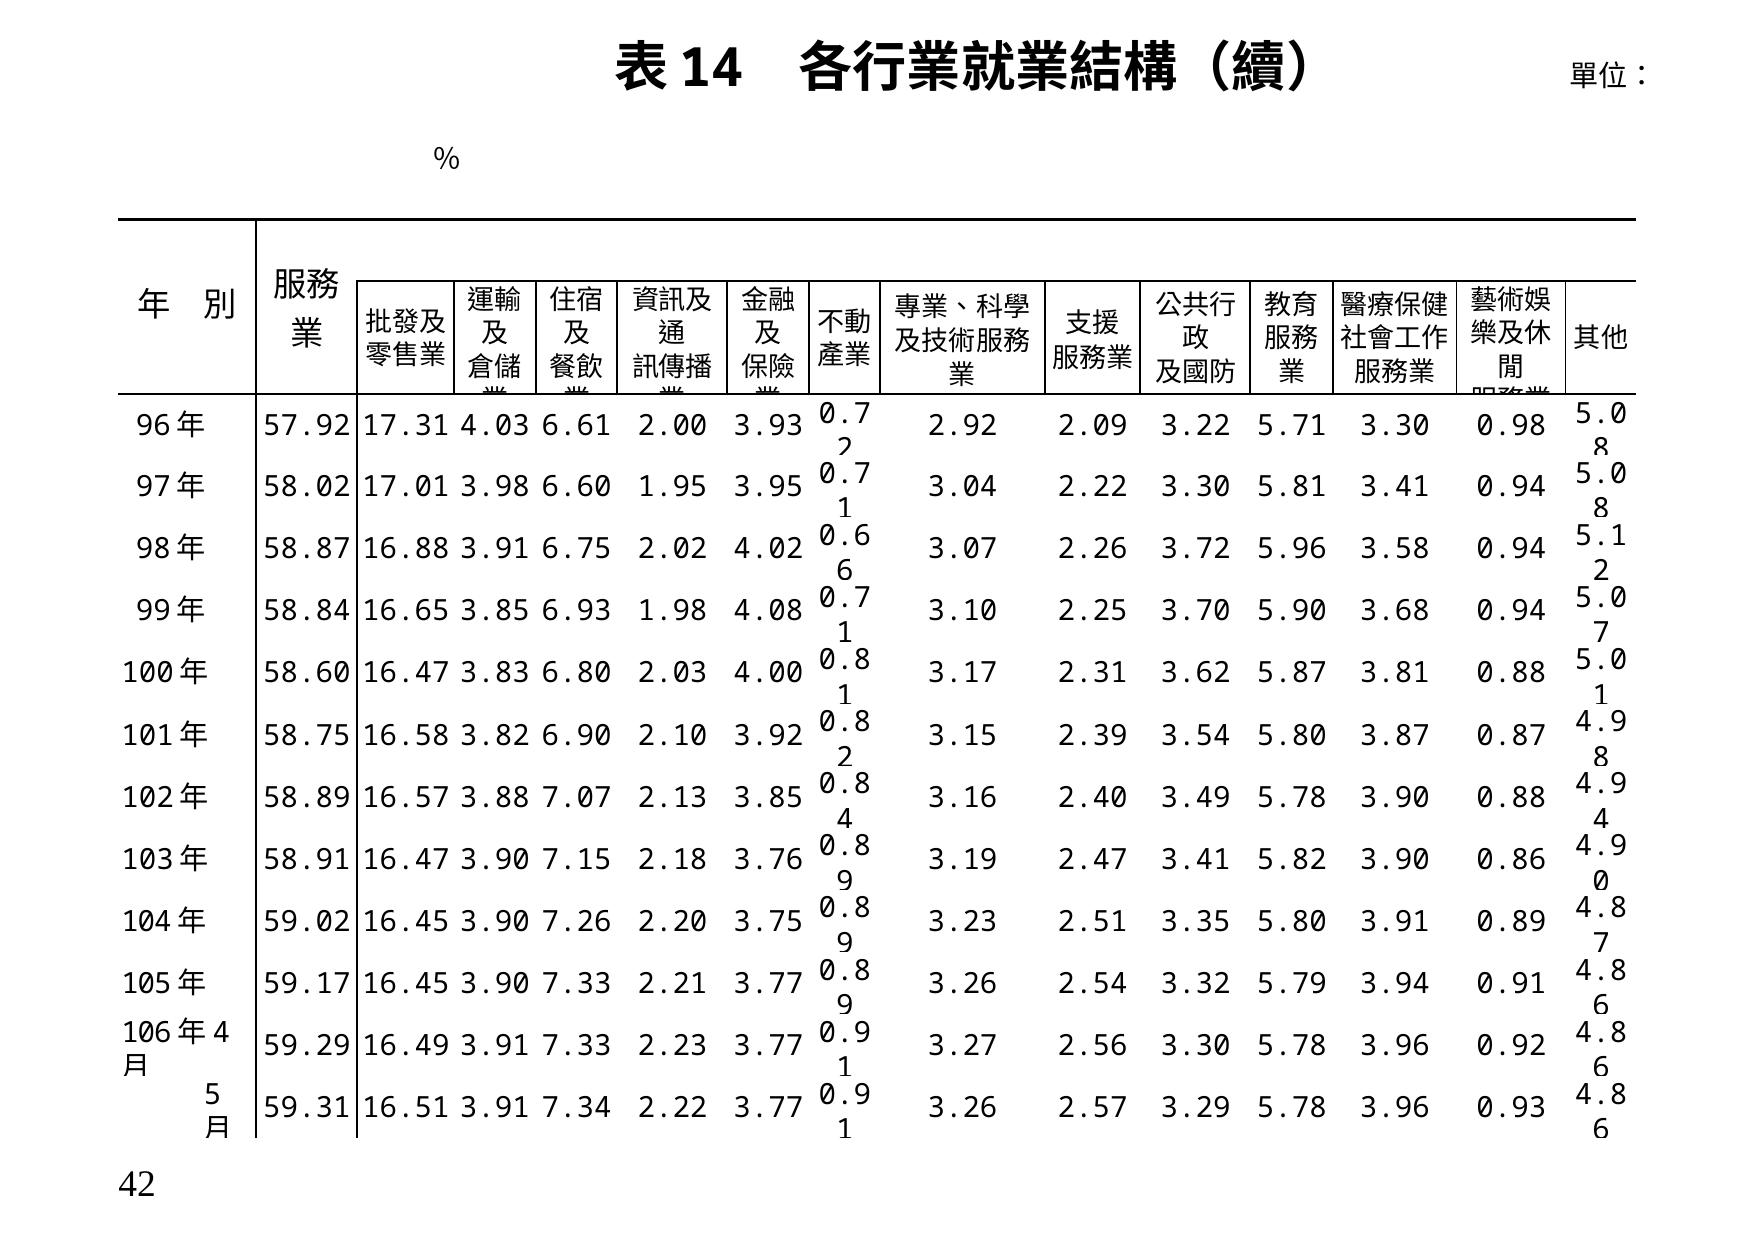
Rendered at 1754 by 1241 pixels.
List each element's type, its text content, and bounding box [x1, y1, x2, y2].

table_cell 公共行政 及國防 [1141, 282, 1249, 393]
table_cell 2.13 [617, 765, 727, 827]
table_cell 7.26 [536, 890, 617, 952]
table_cell 支援 服務業 [1046, 282, 1139, 393]
table_cell 3.26 [880, 1076, 1044, 1138]
table_cell 17.31 [358, 395, 454, 455]
table_cell 2.10 [617, 703, 727, 765]
table_cell 4.08 [727, 579, 809, 641]
table_cell 2.51 [1045, 890, 1140, 952]
table_cell 3.75 [727, 890, 809, 952]
table_cell 5.90 [1250, 579, 1333, 641]
table_cell 0.98 [1456, 395, 1566, 455]
table_cell 2.23 [617, 1014, 727, 1076]
table_cell 4.86 [1566, 952, 1636, 1014]
table_header 服務業 [257, 221, 357, 393]
table_cell 3.49 [1140, 765, 1250, 827]
table_cell 3.30 [1140, 455, 1250, 517]
table_cell 5.81 [1250, 455, 1333, 517]
table_cell 57.92 [257, 395, 356, 455]
table_cell 17.01 [358, 455, 454, 517]
table_cell 2.00 [617, 395, 727, 455]
table_cell 0.87 [1456, 703, 1566, 765]
table_cell 3.81 [1333, 641, 1456, 703]
table_cell 1.98 [617, 579, 727, 641]
table_cell 0.81 [809, 641, 880, 703]
table_cell 0.92 [1456, 1014, 1566, 1076]
table_cell 0.94 [1456, 455, 1566, 517]
table_cell 2.20 [617, 890, 727, 952]
table_cell 3.91 [454, 1076, 536, 1138]
table_cell 5.07 [1566, 579, 1636, 641]
table_cell 3.96 [1333, 1014, 1456, 1076]
table_cell 5.87 [1250, 641, 1333, 703]
table_cell 教育 服務業 [1251, 282, 1332, 393]
table_cell 3.92 [727, 703, 809, 765]
table_cell 3.90 [1333, 765, 1456, 827]
table_cell 2.31 [1045, 641, 1140, 703]
table_cell 0.72 [809, 395, 880, 455]
table_cell 6.61 [536, 395, 617, 455]
table_cell 3.35 [1140, 890, 1250, 952]
table_cell 16.45 [358, 890, 454, 952]
table_cell 3.90 [454, 890, 536, 952]
table_cell 3.27 [880, 1014, 1044, 1076]
table_cell 0.66 [809, 517, 880, 579]
table_cell 5.12 [1566, 517, 1636, 579]
table_cell 3.85 [727, 765, 809, 827]
table_cell 3.72 [1140, 517, 1250, 579]
table_cell 5.08 [1566, 455, 1636, 517]
table_cell 0.91 [1456, 952, 1566, 1014]
table_cell 98年 [118, 517, 255, 579]
table_cell 0.82 [809, 703, 880, 765]
table_cell 103年 [118, 828, 255, 889]
table_cell 不動 產業 [810, 282, 879, 393]
table_cell 4.94 [1566, 765, 1636, 827]
table_cell 3.19 [880, 828, 1044, 889]
subtitle 表14 各行業就業結構（續） 單位：％ [118, 24, 1636, 178]
table_cell 0.91 [809, 1076, 880, 1138]
table_cell 0.94 [1456, 517, 1566, 579]
table_cell 0.93 [1456, 1076, 1566, 1138]
table_cell 3.96 [1333, 1076, 1456, 1138]
table_cell 3.32 [1140, 952, 1250, 1014]
table_cell 2.21 [617, 952, 727, 1014]
table_cell 7.33 [536, 1014, 617, 1076]
table_cell 16.49 [358, 1014, 454, 1076]
table_cell 99年 [118, 579, 255, 641]
table_cell 專業、科學 及技術服務業 [881, 282, 1044, 393]
table_cell 16.47 [358, 828, 454, 889]
table_header [357, 221, 1636, 279]
table_cell 3.22 [1140, 395, 1250, 455]
table_cell 2.22 [617, 1076, 727, 1138]
table_cell 2.22 [1045, 455, 1140, 517]
table_cell 4.87 [1566, 890, 1636, 952]
table_cell 3.41 [1140, 828, 1250, 889]
table_cell 4.03 [454, 395, 536, 455]
table_cell 資訊及通 訊傳播業 [618, 282, 726, 393]
table_cell 2.54 [1045, 952, 1140, 1014]
table_cell 100年 [118, 641, 255, 703]
table_cell 16.57 [358, 765, 454, 827]
table_cell 0.71 [809, 579, 880, 641]
table_cell 5.79 [1250, 952, 1333, 1014]
table_cell 藝術娛樂及休閒 服務業 [1457, 282, 1565, 393]
table_cell 醫療保健 社會工作 服務業 [1334, 282, 1456, 393]
table_cell 7.34 [536, 1076, 617, 1138]
table_cell 6.90 [536, 703, 617, 765]
table_cell 97年 [118, 455, 255, 517]
table_cell 5.78 [1250, 1014, 1333, 1076]
table_cell 2.09 [1045, 395, 1140, 455]
table_cell 5.80 [1250, 703, 1333, 765]
table_cell 0.84 [809, 765, 880, 827]
table_cell 2.25 [1045, 579, 1140, 641]
table_cell 0.71 [809, 455, 880, 517]
table_cell 3.62 [1140, 641, 1250, 703]
table_cell 16.58 [358, 703, 454, 765]
table_cell 3.90 [454, 828, 536, 889]
table_cell 3.77 [727, 1014, 809, 1076]
table_cell 3.83 [454, 641, 536, 703]
table_cell 3.82 [454, 703, 536, 765]
table_cell 2.92 [880, 395, 1044, 455]
table_cell 3.76 [727, 828, 809, 889]
table_cell 2.56 [1045, 1014, 1140, 1076]
table_cell 0.89 [1456, 890, 1566, 952]
table_cell 3.91 [454, 517, 536, 579]
table_cell 2.39 [1045, 703, 1140, 765]
table_cell 3.15 [880, 703, 1044, 765]
table_cell 3.77 [727, 952, 809, 1014]
table_cell 58.02 [257, 455, 356, 517]
table_cell 0.94 [1456, 579, 1566, 641]
table_cell 6.60 [536, 455, 617, 517]
table_cell 104年 [118, 890, 255, 952]
table_cell 3.88 [454, 765, 536, 827]
table_cell 住宿及 餐飲業 [537, 282, 616, 393]
table_cell 3.29 [1140, 1076, 1250, 1138]
table_cell 5月 [118, 1076, 255, 1138]
table_cell 3.26 [880, 952, 1044, 1014]
table_cell 4.98 [1566, 703, 1636, 765]
table_cell 16.47 [358, 641, 454, 703]
table_cell 16.65 [358, 579, 454, 641]
table_cell 16.45 [358, 952, 454, 1014]
table_cell 3.54 [1140, 703, 1250, 765]
table_cell 5.01 [1566, 641, 1636, 703]
table_cell 4.90 [1566, 828, 1636, 889]
table_cell 5.08 [1566, 395, 1636, 455]
table_cell 3.91 [1333, 890, 1456, 952]
table_cell 58.84 [257, 579, 356, 641]
table_header 年 別 [118, 221, 255, 393]
table_cell 2.03 [617, 641, 727, 703]
table_cell 3.30 [1140, 1014, 1250, 1076]
table_cell 58.75 [257, 703, 356, 765]
table_cell 3.95 [727, 455, 809, 517]
table_cell 3.58 [1333, 517, 1456, 579]
table_cell 運輸及 倉儲業 [455, 282, 535, 393]
table_cell 3.68 [1333, 579, 1456, 641]
table_cell 59.02 [257, 890, 356, 952]
table_cell 5.78 [1250, 765, 1333, 827]
table_cell 5.82 [1250, 828, 1333, 889]
table_cell 3.16 [880, 765, 1044, 827]
table_cell 3.30 [1333, 395, 1456, 455]
table_cell 4.02 [727, 517, 809, 579]
table_cell 16.88 [358, 517, 454, 579]
table_cell 2.47 [1045, 828, 1140, 889]
table_cell 批發及 零售業 [358, 282, 453, 393]
table_cell 58.89 [257, 765, 356, 827]
table_cell 3.04 [880, 455, 1044, 517]
table_cell 2.26 [1045, 517, 1140, 579]
table_cell 3.07 [880, 517, 1044, 579]
table_cell 5.71 [1250, 395, 1333, 455]
table_cell 0.88 [1456, 765, 1566, 827]
table_cell 2.18 [617, 828, 727, 889]
table_cell 0.89 [809, 952, 880, 1014]
table_cell 3.98 [454, 455, 536, 517]
table_cell 3.93 [727, 395, 809, 455]
table_cell 5.96 [1250, 517, 1333, 579]
table_cell 3.90 [454, 952, 536, 1014]
table_cell 7.33 [536, 952, 617, 1014]
table_cell 3.77 [727, 1076, 809, 1138]
table_cell 59.31 [257, 1076, 356, 1138]
table_cell 3.10 [880, 579, 1044, 641]
table_cell 58.87 [257, 517, 356, 579]
table_cell 金融及 保險業 [728, 282, 808, 393]
table_cell 105年 [118, 952, 255, 1014]
table_cell 3.70 [1140, 579, 1250, 641]
table_cell 106年4月 [118, 1014, 255, 1076]
table_cell 4.86 [1566, 1014, 1636, 1076]
table_cell 3.91 [454, 1014, 536, 1076]
table_cell 2.02 [617, 517, 727, 579]
table_cell 3.87 [1333, 703, 1456, 765]
table_cell 3.90 [1333, 828, 1456, 889]
table_cell 7.07 [536, 765, 617, 827]
table_cell 59.17 [257, 952, 356, 1014]
table_cell 0.89 [809, 890, 880, 952]
table_cell 2.40 [1045, 765, 1140, 827]
table_cell 6.93 [536, 579, 617, 641]
table_cell 6.75 [536, 517, 617, 579]
table_cell 7.15 [536, 828, 617, 889]
table_cell 3.94 [1333, 952, 1456, 1014]
table_cell 96年 [118, 395, 255, 455]
table_cell 58.91 [257, 828, 356, 889]
table_cell 3.17 [880, 641, 1044, 703]
table_cell 4.00 [727, 641, 809, 703]
table_cell 5.80 [1250, 890, 1333, 952]
table_cell 6.80 [536, 641, 617, 703]
table_cell 4.86 [1566, 1076, 1636, 1138]
table_cell 0.88 [1456, 641, 1566, 703]
table_cell 1.95 [617, 455, 727, 517]
table_cell 59.29 [257, 1014, 356, 1076]
table_cell 0.86 [1456, 828, 1566, 889]
table_cell 101年 [118, 703, 255, 765]
table_cell 0.91 [809, 1014, 880, 1076]
table_cell 3.41 [1333, 455, 1456, 517]
table_cell 3.85 [454, 579, 536, 641]
table_cell 0.89 [809, 828, 880, 889]
table_cell 其他 [1566, 282, 1636, 393]
table_cell 16.51 [358, 1076, 454, 1138]
table_cell 58.60 [257, 641, 356, 703]
table_cell 102年 [118, 765, 255, 827]
table_cell 2.57 [1045, 1076, 1140, 1138]
table_cell 5.78 [1250, 1076, 1333, 1138]
table_cell 3.23 [880, 890, 1044, 952]
